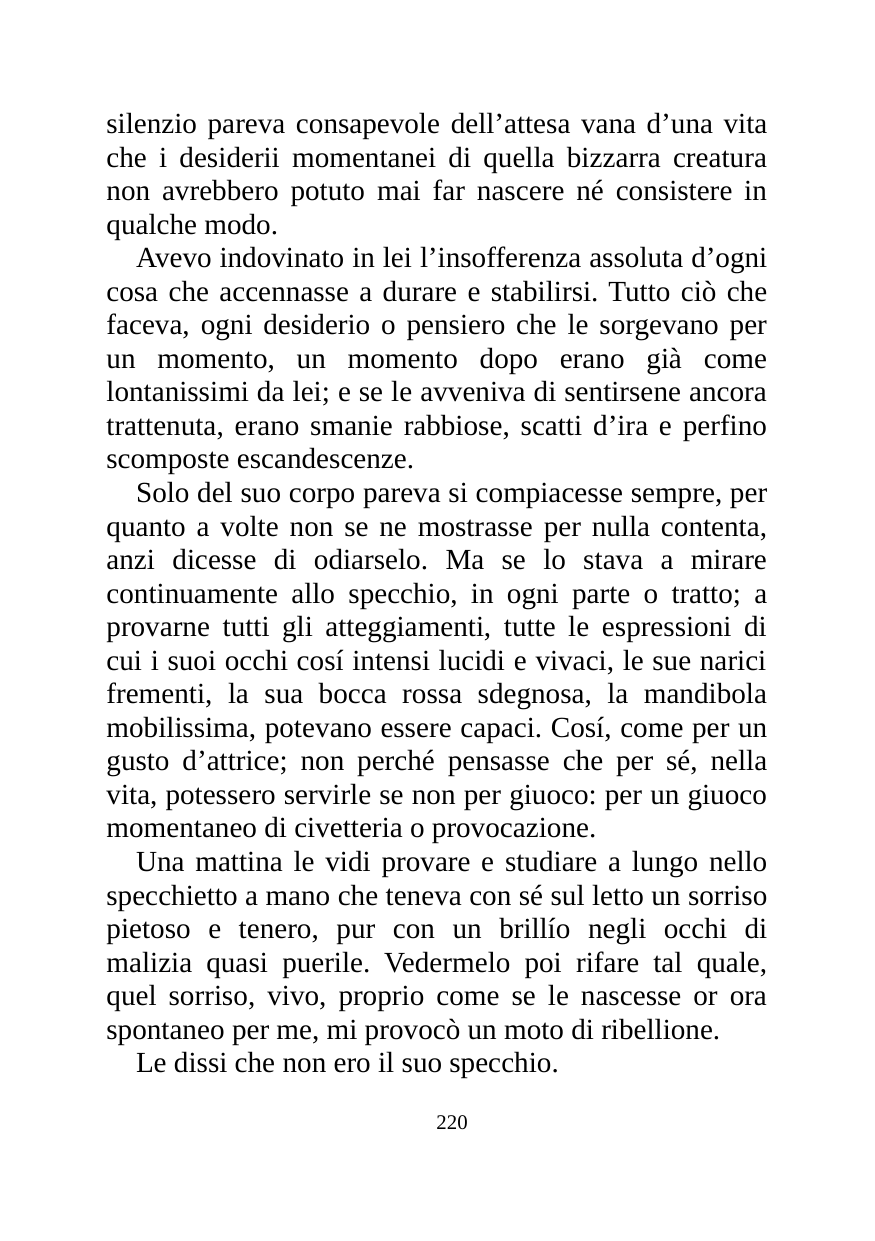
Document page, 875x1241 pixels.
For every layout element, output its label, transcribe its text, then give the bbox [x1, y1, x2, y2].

text silenzio pareva consapevole dell’attesa vana d’una vita che i desiderii momentanei di quella bizzarra creatura non avrebbero potuto mai far nascere né consistere in qualche modo. [106, 106, 768, 240]
text Una mattina le vidi provare e studiare a lungo nello specchietto a mano che teneva con sé sul letto un sorriso pietoso e tenero, pur con un brillío negli occhi di malizia quasi puerile. Vedermelo poi rifare tal quale, quel sorriso, vivo, proprio come se le nascesse or ora spontaneo per me, mi provocò un moto di ribellione. [106, 844, 768, 1045]
text Le dissi che non ero il suo specchio. [106, 1045, 768, 1079]
text Solo del suo corpo pareva si compiacesse sempre, per quanto a volte non se ne mostrasse per nulla contenta, anzi dicesse di odiarselo. Ma se lo stava a mirare continuamente allo specchio, in ogni parte o tratto; a provarne tutti gli atteggiamenti, tutte le espressioni di cui i suoi occhi cosí intensi lucidi e vivaci, le sue narici frementi, la sua bocca rossa sdegnosa, la mandibola mobilissima, potevano essere capaci. Cosí, come per un gusto d’attrice; non perché pensasse che per sé, nella vita, potessero servirle se non per giuoco: per un giuoco momentaneo di civetteria o provocazione. [106, 475, 768, 844]
text Avevo indovinato in lei l’insofferenza assoluta d’ogni cosa che accennasse a durare e stabilirsi. Tutto ciò che faceva, ogni desiderio o pensiero che le sorgevano per un momento, un momento dopo erano già come lontanissimi da lei; e se le avveniva di sentirsene ancora trattenuta, erano smanie rabbiose, scatti d’ira e perfino scomposte escandescenze. [106, 240, 768, 475]
